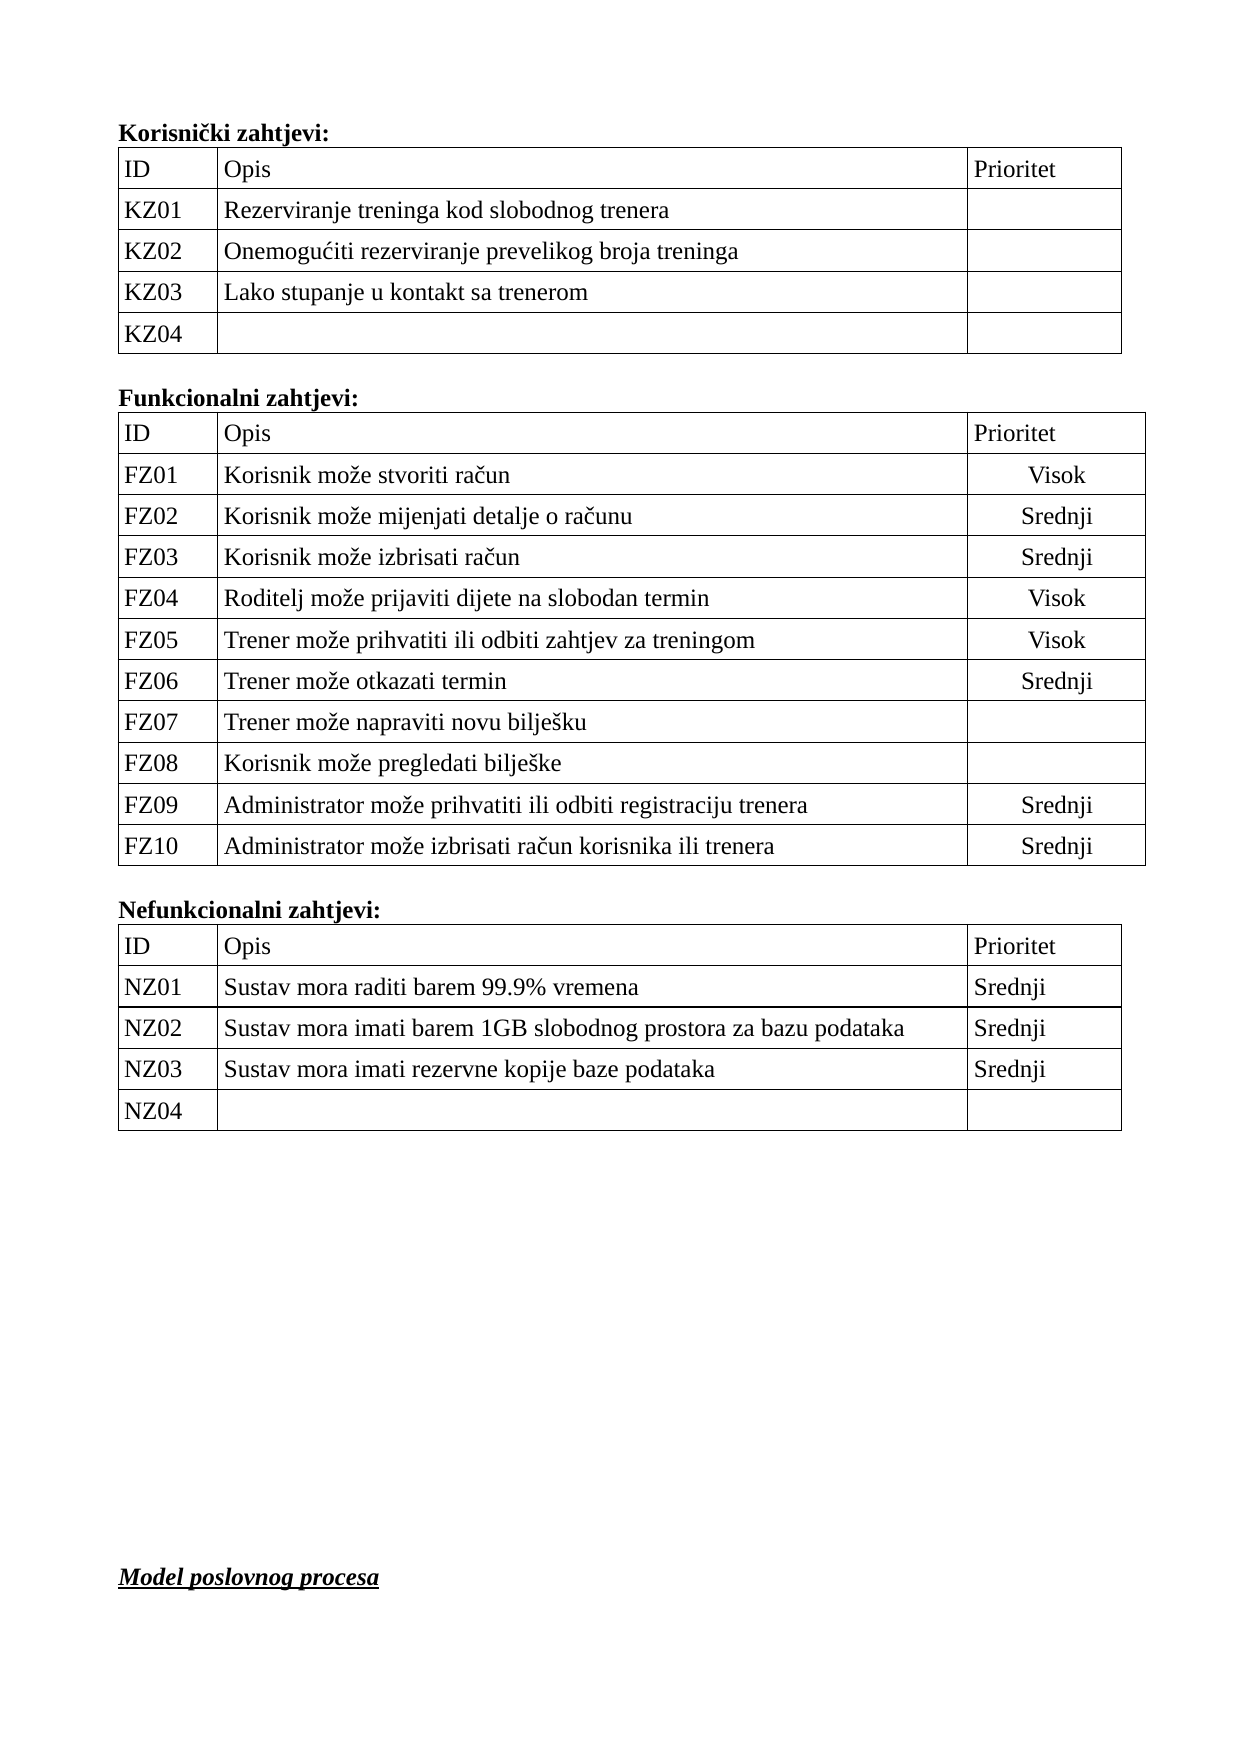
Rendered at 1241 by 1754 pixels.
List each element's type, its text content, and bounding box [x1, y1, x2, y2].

table_cell Visok [968, 619, 1145, 659]
table_header Opis [218, 413, 967, 453]
table_header ID [119, 148, 217, 188]
table_cell Srednji [968, 660, 1145, 700]
table_cell Korisnik može mijenjati detalje o računu [218, 495, 967, 535]
text Korisnički zahtjevi: [118, 118, 1122, 147]
table_cell Visok [968, 578, 1145, 618]
table_cell NZ02 [119, 1008, 217, 1048]
table_cell Administrator može izbrisati račun korisnika ili trenera [218, 825, 967, 865]
table_cell [968, 313, 1121, 353]
table_cell Sustav mora raditi barem 99.9% vremena [218, 966, 967, 1006]
table_cell Trener može napraviti novu bilješku [218, 701, 967, 742]
table_cell FZ05 [119, 619, 217, 659]
table_cell Visok [968, 454, 1145, 494]
table_cell Onemogućiti rezerviranje prevelikog broja treninga [218, 230, 967, 271]
table_cell Trener može otkazati termin [218, 660, 967, 700]
table_cell [968, 230, 1121, 271]
table_header Opis [218, 148, 967, 188]
table_cell FZ07 [119, 701, 217, 742]
table_cell FZ10 [119, 825, 217, 865]
table_cell Srednji [968, 1049, 1121, 1089]
text Model poslovnog procesa [118, 1562, 1122, 1591]
table_cell NZ03 [119, 1049, 217, 1089]
table_cell Srednji [968, 784, 1145, 824]
table_header ID [119, 925, 217, 965]
table_cell Administrator može prihvatiti ili odbiti registraciju trenera [218, 784, 967, 824]
table_cell Korisnik može stvoriti račun [218, 454, 967, 494]
table_cell FZ04 [119, 578, 217, 618]
table_cell Lako stupanje u kontakt sa trenerom [218, 272, 967, 312]
table_cell KZ03 [119, 272, 217, 312]
table_cell [218, 313, 967, 353]
table_cell KZ04 [119, 313, 217, 353]
table_cell FZ01 [119, 454, 217, 494]
table_cell NZ01 [119, 966, 217, 1006]
table_cell Srednji [968, 1008, 1121, 1048]
table_cell Korisnik može pregledati bilješke [218, 743, 967, 783]
table_header Prioritet [968, 413, 1145, 453]
table_cell Sustav mora imati barem 1GB slobodnog prostora za bazu podataka [218, 1008, 967, 1048]
table_cell Korisnik može izbrisati račun [218, 536, 967, 577]
table_cell FZ03 [119, 536, 217, 577]
table_cell KZ01 [119, 189, 217, 229]
table_cell [968, 272, 1121, 312]
table_header Prioritet [968, 925, 1121, 965]
table_header Opis [218, 925, 967, 965]
table_header ID [119, 413, 217, 453]
table_cell Srednji [968, 966, 1121, 1006]
table_cell Srednji [968, 495, 1145, 535]
table_cell Sustav mora imati rezervne kopije baze podataka [218, 1049, 967, 1089]
table_cell FZ06 [119, 660, 217, 700]
table_cell [968, 189, 1121, 229]
table_cell Rezerviranje treninga kod slobodnog trenera [218, 189, 967, 229]
text Nefunkcionalni zahtjevi: [118, 895, 1122, 924]
table_cell Srednji [968, 825, 1145, 865]
table_header Prioritet [968, 148, 1121, 188]
text Funkcionalni zahtjevi: [118, 383, 1122, 412]
table_cell Roditelj može prijaviti dijete na slobodan termin [218, 578, 967, 618]
table_cell [968, 1090, 1121, 1130]
table_cell [218, 1090, 967, 1130]
table_cell Srednji [968, 536, 1145, 577]
table_cell Trener može prihvatiti ili odbiti zahtjev za treningom [218, 619, 967, 659]
table_cell FZ08 [119, 743, 217, 783]
table_cell [968, 743, 1145, 783]
table_cell FZ02 [119, 495, 217, 535]
table_cell NZ04 [119, 1090, 217, 1130]
table_cell [968, 701, 1145, 742]
table_cell KZ02 [119, 230, 217, 271]
table_cell FZ09 [119, 784, 217, 824]
